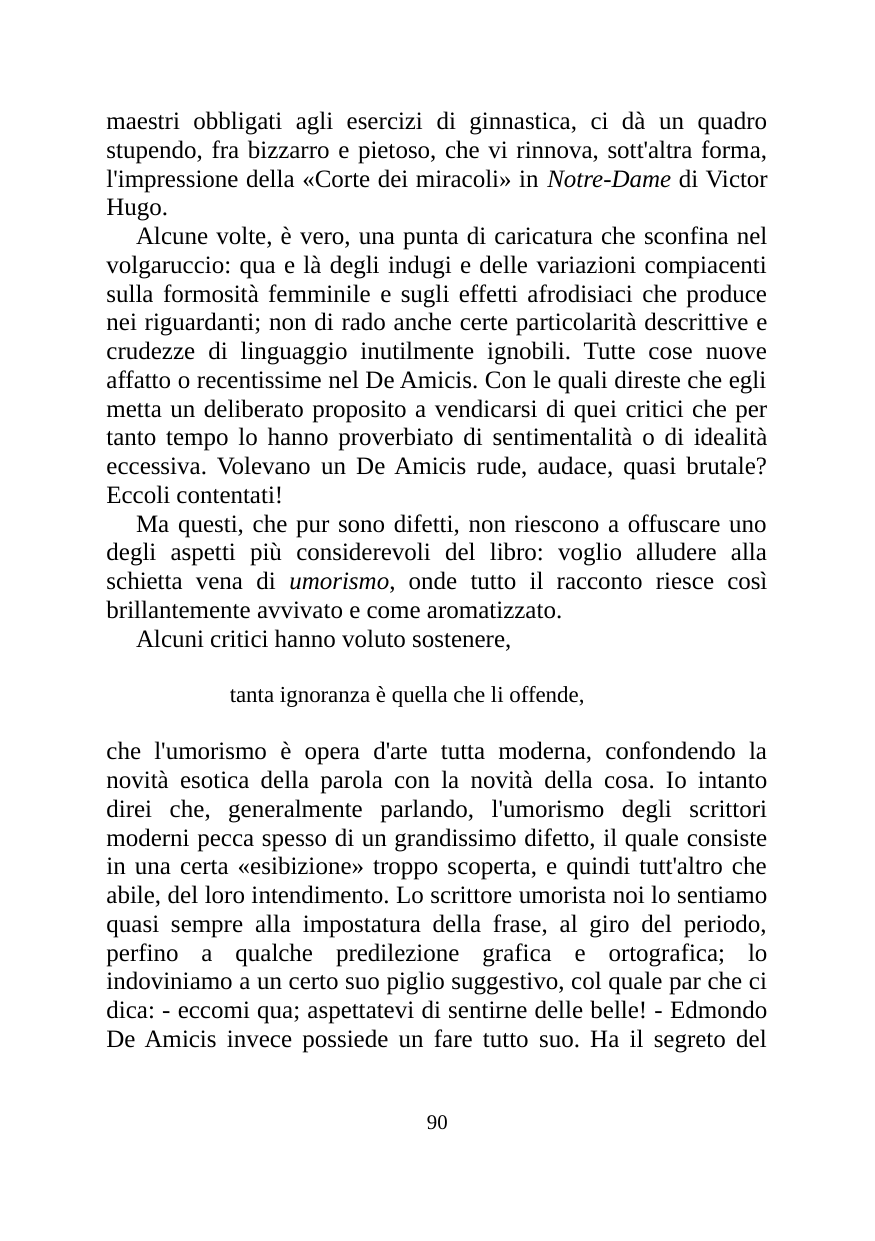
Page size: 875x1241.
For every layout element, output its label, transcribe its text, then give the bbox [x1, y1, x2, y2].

text Alcune volte, è vero, una punta di caricatura che sconfina nel volgaruccio: qua e là degli indugi e delle variazioni compiacenti sulla formosità femminile e sugli effetti afrodisiaci che produce nei riguardanti; non di rado anche certe particolarità descrittive e crudezze di linguaggio inutilmente ignobili. Tutte cose nuove affatto o recentissime nel De Amicis. Con le quali direste che egli metta un deliberato proposito a vendicarsi di quei critici che per tanto tempo lo hanno proverbiato di sentimentalità o di idealità eccessiva. Volevano un De Amicis rude, audace, quasi brutale? Eccoli contentati! [106, 221, 768, 509]
text maestri obbligati agli esercizi di ginnastica, ci dà un quadro stupendo, fra bizzarro e pietoso, che vi rinnova, sott'altra forma, l'impressione della «Corte dei miracoli» in Notre-Dame di Victor Hugo. [106, 106, 768, 221]
text che l'umorismo è opera d'arte tutta moderna, confondendo la novità esotica della parola con la novità della cosa. Io intanto direi che, generalmente parlando, l'umorismo degli scrittori moderni pecca spesso di un grandissimo difetto, il quale consiste in una certa «esibizione» troppo scoperta, e quindi tutt'altro che abile, del loro intendimento. Lo scrittore umorista noi lo sentiamo quasi sempre alla impostatura della frase, al giro del periodo, perfino a qualche predilezione grafica e ortografica; lo indoviniamo a un certo suo piglio suggestivo, col quale par che ci dica: - eccomi qua; aspettatevi di sentirne delle belle! - Edmondo De Amicis invece possiede un fare tutto suo. Ha il segreto del [106, 736, 768, 1053]
text tanta ignoranza è quella che li offende, [200, 681, 768, 708]
text Alcuni critici hanno voluto sostenere, [106, 624, 768, 652]
text Ma questi, che pur sono difetti, non riescono a offuscare uno degli aspetti più considerevoli del libro: voglio alludere alla schietta vena di umorismo, onde tutto il racconto riesce così brillantemente avvivato e come aromatizzato. [106, 509, 768, 624]
